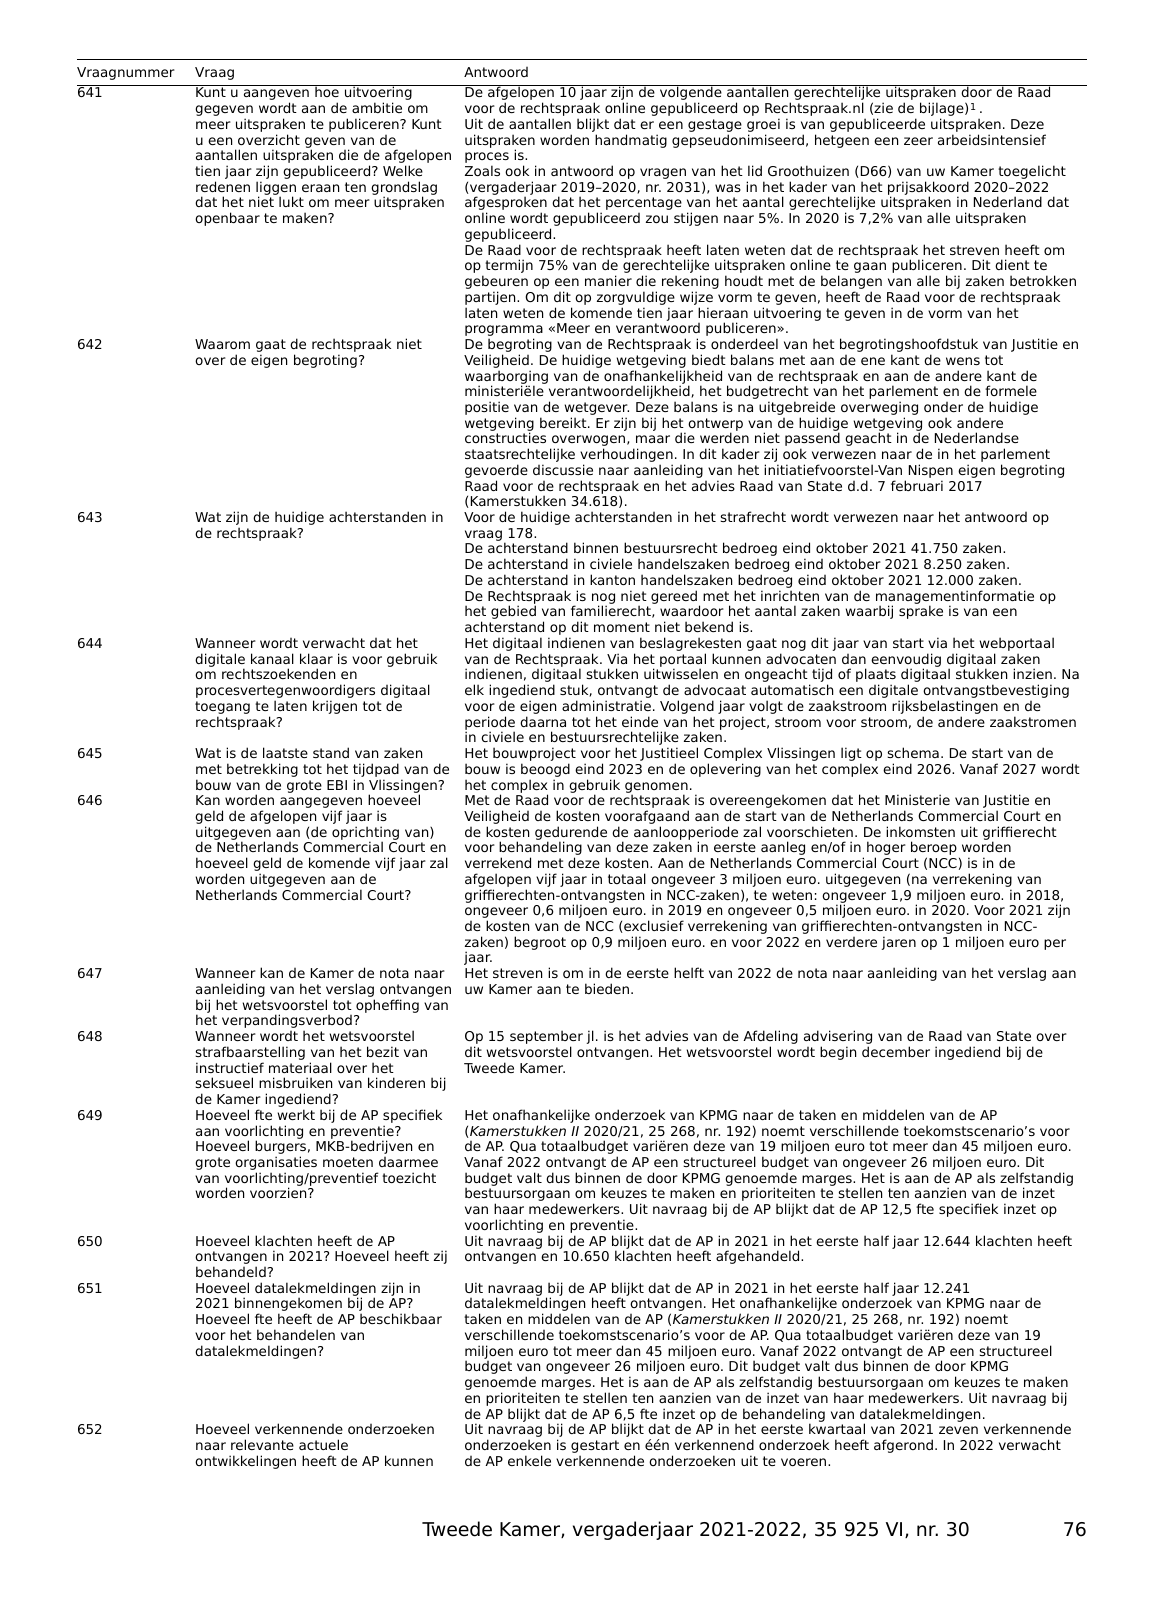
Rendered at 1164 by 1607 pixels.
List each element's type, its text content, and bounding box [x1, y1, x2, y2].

table_cell Uit navraag bij de AP blijkt dat de AP in 2021 in het eerste half jaar 12.241 datalekmeldingen heeft ontvangen. Het onafhankelijke onderzoek van KPMG naar de taken en middelen van de AP (Kamerstukken II 2020/21, 25 268, nr. 192) noemt verschillende toekomstscenario’s voor de AP. Qua totaalbudget variëren deze van 19 miljoen euro tot meer dan 45 miljoen euro. Vanaf 2022 ontvangt de AP een structureel budget van ongeveer 26 miljoen euro. Dit budget valt dus binnen de door KPMG genoemde marges. Het is aan de AP als zelfstandig bestuursorgaan om keuzes te maken en prioriteiten te stellen ten aanzien van de inzet van haar medewerkers. Uit navraag bij de AP blijkt dat de AP 6,5 fte inzet op de behandeling van datalekmeldingen. [458, 1281, 1087, 1422]
table_cell Waarom gaat de rechtspraak niet over de eigen begroting? [189, 337, 458, 510]
table_cell Het onafhankelijke onderzoek van KPMG naar de taken en middelen van de AP (Kamerstukken II 2020/21, 25 268, nr. 192) noemt verschillende toekomstscenario’s voor de AP. Qua totaalbudget variëren deze van 19 miljoen euro tot meer dan 45 miljoen euro. Vanaf 2022 ontvangt de AP een structureel budget van ongeveer 26 miljoen euro. Dit budget valt dus binnen de door KPMG genoemde marges. Het is aan de AP als zelfstandig bestuursorgaan om keuzes te maken en prioriteiten te stellen ten aanzien van de inzet van haar medewerkers. Uit navraag bij de AP blijkt dat de AP 12,5 fte specifiek inzet op voorlichting en preventie. [458, 1108, 1087, 1233]
table_cell 645 [77, 746, 189, 793]
table_cell Uit navraag bij de AP blijkt dat de AP in het eerste kwartaal van 2021 zeven verkennende onderzoeken is gestart en één verkennend onderzoek heeft afgerond. In 2022 verwacht de AP enkele verkennende onderzoeken uit te voeren. [458, 1422, 1087, 1469]
table_cell Het streven is om in de eerste helft van 2022 de nota naar aanleiding van het verslag aan uw Kamer aan te bieden. [458, 966, 1087, 1029]
table_cell 647 [77, 966, 189, 1029]
table_cell Wanneer wordt verwacht dat het digitale kanaal klaar is voor gebruik om rechtszoekenden en procesvertegenwoordigers digitaal toegang te laten krijgen tot de rechtspraak? [189, 636, 458, 746]
table_cell Het bouwproject voor het Justitieel Complex Vlissingen ligt op schema. De start van de bouw is beoogd eind 2023 en de oplevering van het complex eind 2026. Vanaf 2027 wordt het complex in gebruik genomen. [458, 746, 1087, 793]
table_cell Het digitaal indienen van beslagrekesten gaat nog dit jaar van start via het webportaal van de Rechtspraak. Via het portaal kunnen advocaten dan eenvoudig digitaal zaken indienen, digitaal stukken uitwisselen en ongeacht tijd of plaats digitaal stukken inzien. Na elk ingediend stuk, ontvangt de advocaat automatisch een digitale ontvangstbevestiging voor de eigen administratie. Volgend jaar volgt de zaakstroom rijksbelastingen en de periode daarna tot het einde van het project, stroom voor stroom, de andere zaakstromen in civiele en bestuursrechtelijke zaken. [458, 636, 1087, 746]
table_cell Hoeveel datalekmeldingen zijn in 2021 binnengekomen bij de AP? Hoeveel fte heeft de AP beschikbaar voor het behandelen van datalekmeldingen? [189, 1281, 458, 1422]
table_cell Voor de huidige achterstanden in het strafrecht wordt verwezen naar het antwoord op vraag 178. De achterstand binnen bestuursrecht bedroeg eind oktober 2021 41.750 zaken. De achterstand in civiele handelszaken bedroeg eind oktober 2021 8.250 zaken. De achterstand in kanton handelszaken bedroeg eind oktober 2021 12.000 zaken. De Rechtspraak is nog niet gereed met het inrichten van de managementinformatie op het gebied van familierecht, waardoor het aantal zaken waarbij sprake is van een achterstand op dit moment niet bekend is. [458, 510, 1087, 636]
table_cell Hoeveel klachten heeft de AP ontvangen in 2021? Hoeveel heeft zij behandeld? [189, 1234, 458, 1281]
table_cell Wat zijn de huidige achterstanden in de rechtspraak? [189, 510, 458, 636]
table_cell 648 [77, 1029, 189, 1108]
table_cell 643 [77, 510, 189, 636]
table_cell 646 [77, 793, 189, 966]
table_cell Uit navraag bij de AP blijkt dat de AP in 2021 in het eerste half jaar 12.644 klachten heeft ontvangen en 10.650 klachten heeft afgehandeld. [458, 1234, 1087, 1281]
table_cell Hoeveel verkennende onderzoeken naar relevante actuele ontwikkelingen heeft de AP kunnen [189, 1422, 458, 1469]
table_cell Wanneer wordt het wetsvoorstel strafbaarstelling van het bezit van instructief materiaal over het seksueel misbruiken van kinderen bij de Kamer ingediend? [189, 1029, 458, 1108]
table_cell 641 [77, 86, 189, 337]
table_cell Kan worden aangegeven hoeveel geld de afgelopen vijf jaar is uitgegeven aan (de oprichting van) de Netherlands Commercial Court en hoeveel geld de komende vijf jaar zal worden uitgegeven aan de Netherlands Commercial Court? [189, 793, 458, 966]
table_cell Met de Raad voor de rechtspraak is overeengekomen dat het Ministerie van Justitie en Veiligheid de kosten voorafgaand aan de start van de Netherlands Commercial Court en de kosten gedurende de aanloopperiode zal voorschieten. De inkomsten uit griffierecht voor behandeling van deze zaken in eerste aanleg en/of in hoger beroep worden verrekend met deze kosten. Aan de Netherlands Commercial Court (NCC) is in de afgelopen vijf jaar in totaal ongeveer 3 miljoen euro. uitgegeven (na verrekening van griffierechten-ontvangsten in NCC-zaken), te weten: ongeveer 1,9 miljoen euro. in 2018, ongeveer 0,6 miljoen euro. in 2019 en ongeveer 0,5 miljoen euro. in 2020. Voor 2021 zijn de kosten van de NCC (exclusief verrekening van griffierechten-ontvangsten in NCC-zaken) begroot op 0,9 miljoen euro. en voor 2022 en verdere jaren op 1 miljoen euro per jaar. [458, 793, 1087, 966]
table_cell De afgelopen 10 jaar zijn de volgende aantallen gerechtelijke uitspraken door de Raad voor de rechtspraak online gepubliceerd op Rechtspraak.nl (zie de bijlage)1. Uit de aantallen blijkt dat er een gestage groei is van gepubliceerde uitspraken. Deze uitspraken worden handmatig gepseudonimiseerd, hetgeen een zeer arbeidsintensief proces is. Zoals ook in antwoord op vragen van het lid Groothuizen (D66) van uw Kamer toegelicht (vergaderjaar 2019–2020, nr. 2031), was in het kader van het prijsakkoord 2020–2022 afgesproken dat het percentage van het aantal gerechtelijke uitspraken in Nederland dat online wordt gepubliceerd zou stijgen naar 5%. In 2020 is 7,2% van alle uitspraken gepubliceerd. De Raad voor de rechtspraak heeft laten weten dat de rechtspraak het streven heeft om op termijn 75% van de gerechtelijke uitspraken online te gaan publiceren. Dit dient te gebeuren op een manier die rekening houdt met de belangen van alle bij zaken betrokken partijen. Om dit op zorgvuldige wijze vorm te geven, heeft de Raad voor de rechtspraak laten weten de komende tien jaar hieraan uitvoering te geven in de vorm van het programma «Meer en verantwoord publiceren». [458, 86, 1087, 337]
table_cell Wat is de laatste stand van zaken met betrekking tot het tijdpad van de bouw van de grote EBI in Vlissingen? [189, 746, 458, 793]
table_cell Op 15 september jl. is het advies van de Afdeling advisering van de Raad van State over dit wetsvoorstel ontvangen. Het wetsvoorstel wordt begin december ingediend bij de Tweede Kamer. [458, 1029, 1087, 1108]
table_cell 650 [77, 1234, 189, 1281]
table_cell 651 [77, 1281, 189, 1422]
table_cell De begroting van de Rechtspraak is onderdeel van het begrotingshoofdstuk van Justitie en Veiligheid. De huidige wetgeving biedt balans met aan de ene kant de wens tot waarborging van de onafhankelijkheid van de rechtspraak en aan de andere kant de ministeriële verantwoordelijkheid, het budgetrecht van het parlement en de formele positie van de wetgever. Deze balans is na uitgebreide overweging onder de huidige wetgeving bereikt. Er zijn bij het ontwerp van de huidige wetgeving ook andere constructies overwogen, maar die werden niet passend geacht in de Nederlandse staatsrechtelijke verhoudingen. In dit kader zij ook verwezen naar de in het parlement gevoerde discussie naar aanleiding van het initiatiefvoorstel-Van Nispen eigen begroting Raad voor de rechtspraak en het advies Raad van State d.d. 7 februari 2017 (Kamerstukken 34.618). [458, 337, 1087, 510]
table_cell Kunt u aangeven hoe uitvoering gegeven wordt aan de ambitie om meer uitspraken te publiceren? Kunt u een overzicht geven van de aantallen uitspraken die de afgelopen tien jaar zijn gepubliceerd? Welke redenen liggen eraan ten grondslag dat het niet lukt om meer uitspraken openbaar te maken? [189, 86, 458, 337]
table_cell 642 [77, 337, 189, 510]
table_cell 649 [77, 1108, 189, 1233]
table_cell 652 [77, 1422, 189, 1469]
table_header Vraag [189, 60, 458, 85]
table_header Vraagnummer [77, 60, 189, 85]
table_header Antwoord [458, 60, 1087, 85]
table_cell Hoeveel fte werkt bij de AP specifiek aan voorlichting en preventie? Hoeveel burgers, MKB-bedrijven en grote organisaties moeten daarmee van voorlichting/preventief toezicht worden voorzien? [189, 1108, 458, 1233]
table_cell 644 [77, 636, 189, 746]
table_cell Wanneer kan de Kamer de nota naar aanleiding van het verslag ontvangen bij het wetsvoorstel tot opheffing van het verpandingsverbod? [189, 966, 458, 1029]
